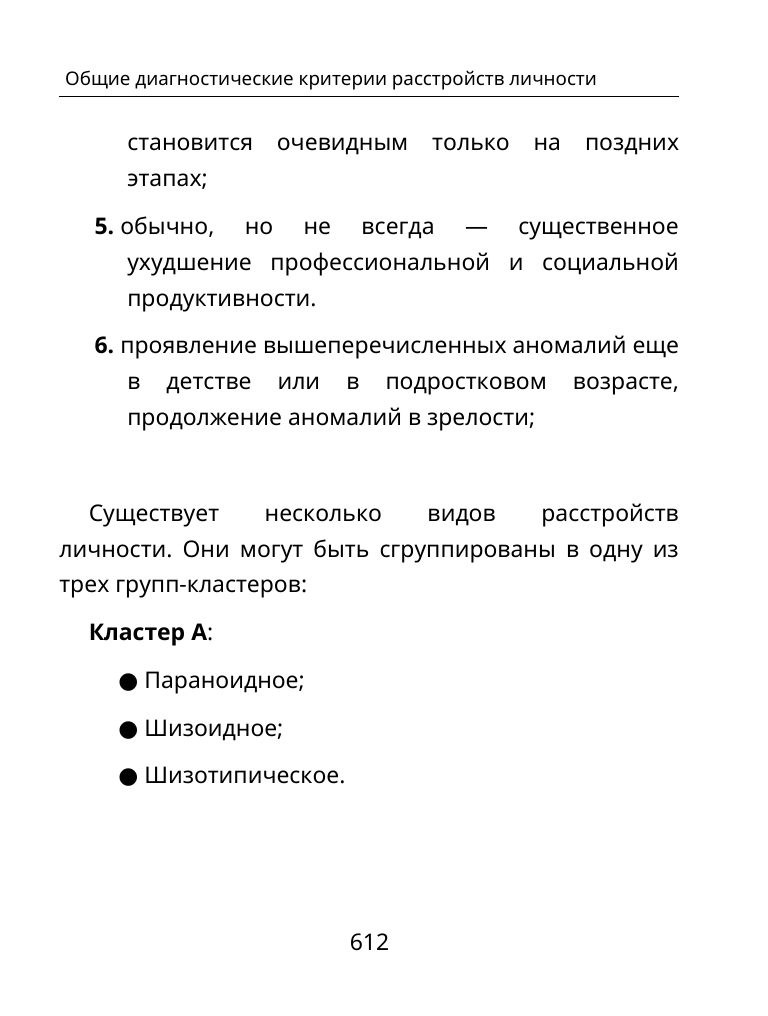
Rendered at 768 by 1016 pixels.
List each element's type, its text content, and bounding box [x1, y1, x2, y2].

list Параноидное; [118, 664, 679, 695]
list проявление вышеперечисленных аномалий еще в детстве или в подростковом возрасте, продолжение аномалий в зрелости; [88, 329, 679, 432]
list обычно, но не всегда — существенное ухудшение профессиональной и социальной продуктивности. [88, 210, 679, 313]
list Шизоидное; [118, 712, 679, 743]
text Существует несколько видов расстройств личности. Они могут быть сгруппированы в одну из трех групп-кластеров: [59, 497, 679, 600]
list становится очевидным только на поздних этапах; [88, 126, 679, 193]
list Кластер A: [88, 616, 679, 647]
list Шизотипическое. [118, 759, 679, 791]
